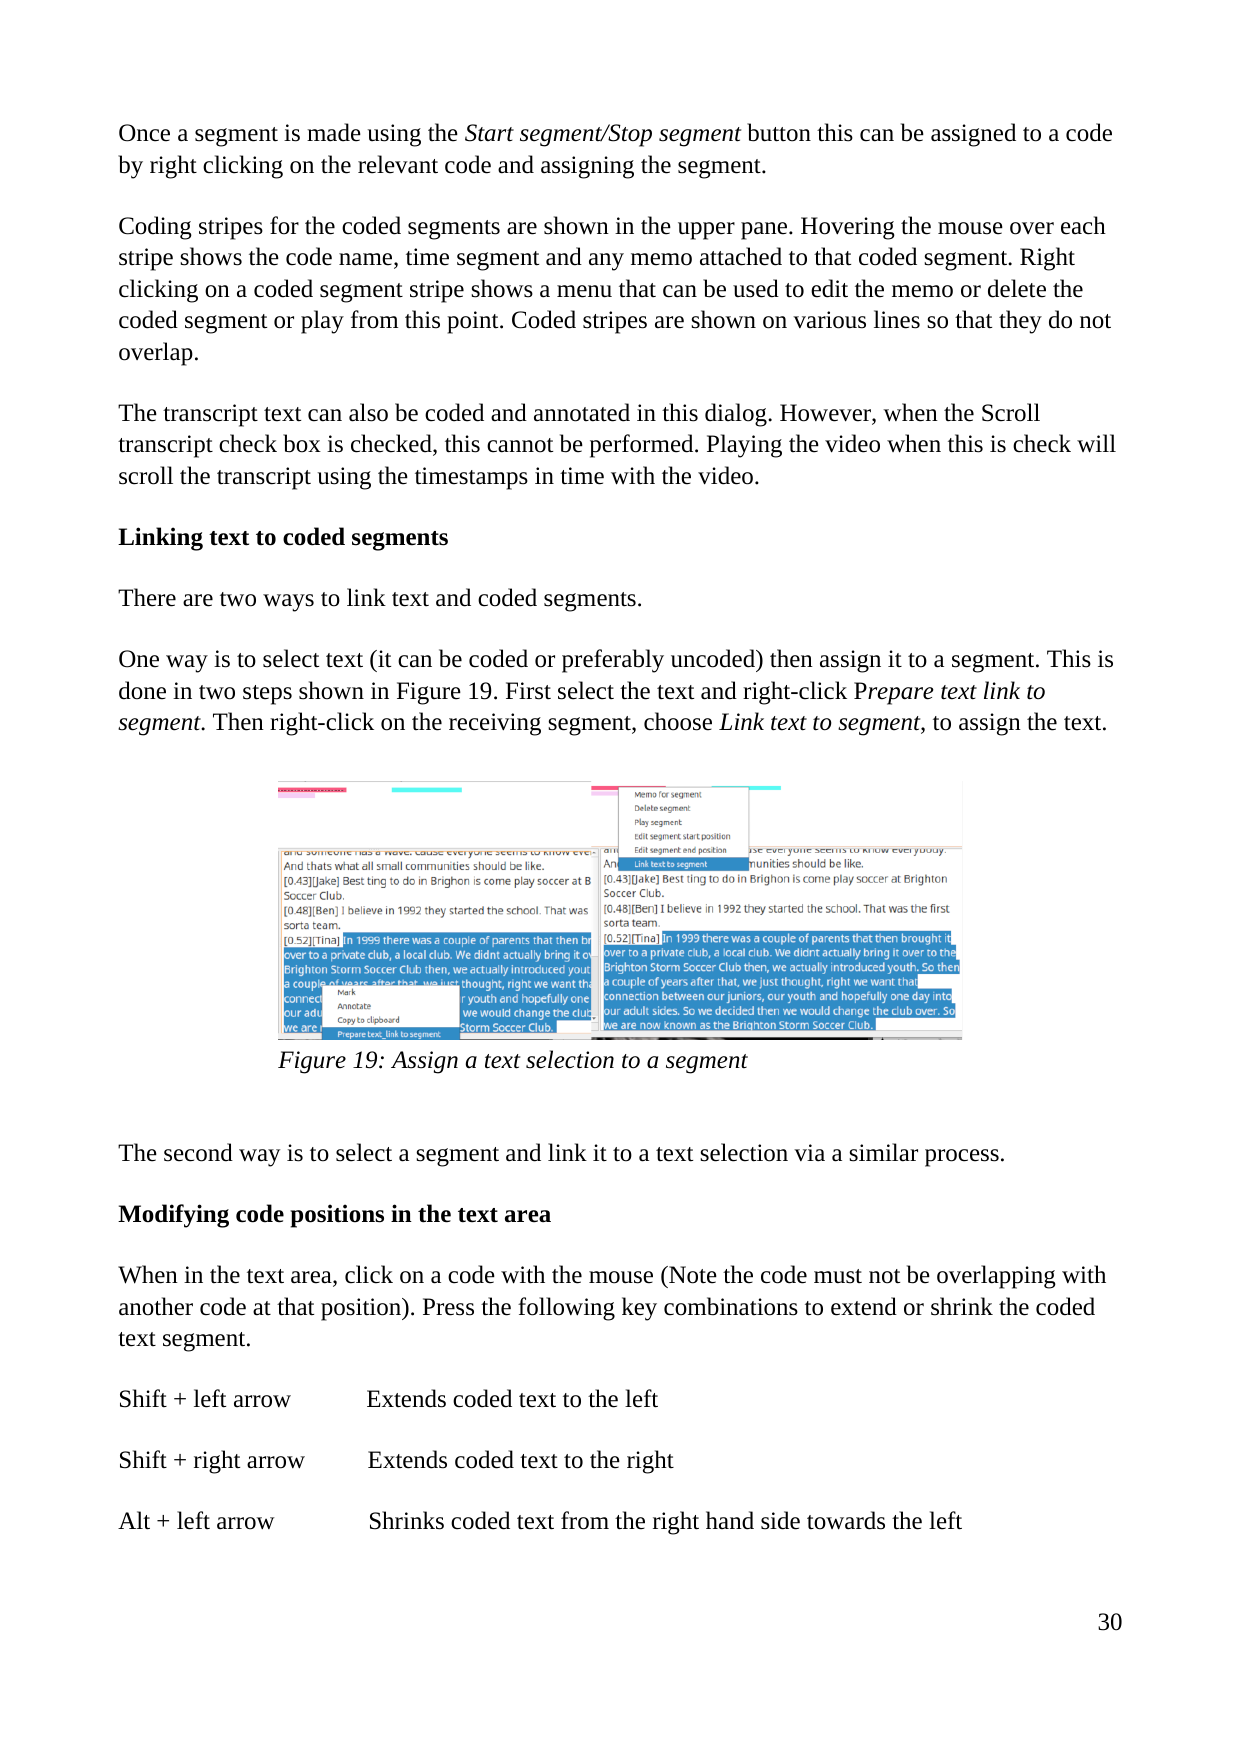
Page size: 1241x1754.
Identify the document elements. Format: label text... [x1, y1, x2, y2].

text The second way is to select a segment and link it to a text selection via a similar process. [118, 1138, 1122, 1167]
text There are two ways to link text and coded segments. [118, 583, 1122, 612]
text Modifying code positions in the text area [118, 1199, 1122, 1228]
picture [278, 781, 963, 1040]
text Linking text to coded segments [118, 522, 1122, 551]
text Shift + right arrow Extends coded text to the right [118, 1445, 1122, 1474]
text Shift + left arrow Extends coded text to the left [118, 1384, 1122, 1413]
text The transcript text can also be coded and annotated in this dialog. However, when the Scroll transcript check box is checked, this cannot be performed. Playing the video when this is check will scroll the transcript using the timestamps in time with the video. [118, 398, 1122, 490]
text When in the text area, click on a code with the mouse (Note the code must not be overlapping with another code at that position). Press the following key combinations to extend or shrink the coded text segment. [118, 1260, 1122, 1352]
text One way is to select text (it can be coded or preferably uncoded) then assign it to a segment. This is done in two steps shown in Figure 19. First select the text and right-click Prepare text link to segment. Then right-click on the receiving segment, choose Link text to segment, to assign the text. [118, 644, 1122, 736]
text Alt + left arrow Shrinks coded text from the right hand side towards the left [118, 1506, 1122, 1535]
text Figure 19: Assign a text selection to a segment [278, 1040, 962, 1074]
text Once a segment is made using the Start segment/Stop segment button this can be assigned to a code by right clicking on the relevant code and assigning the segment. [118, 118, 1122, 178]
text Coding stripes for the coded segments are shown in the upper pane. Hovering the mouse over each stripe shows the code name, time segment and any memo attached to that coded segment. Right clicking on a coded segment stripe shows a menu that can be used to edit the memo or delete the coded segment or play from this point. Coded stripes are shown on various lines so that they do not overlap. [118, 211, 1122, 366]
